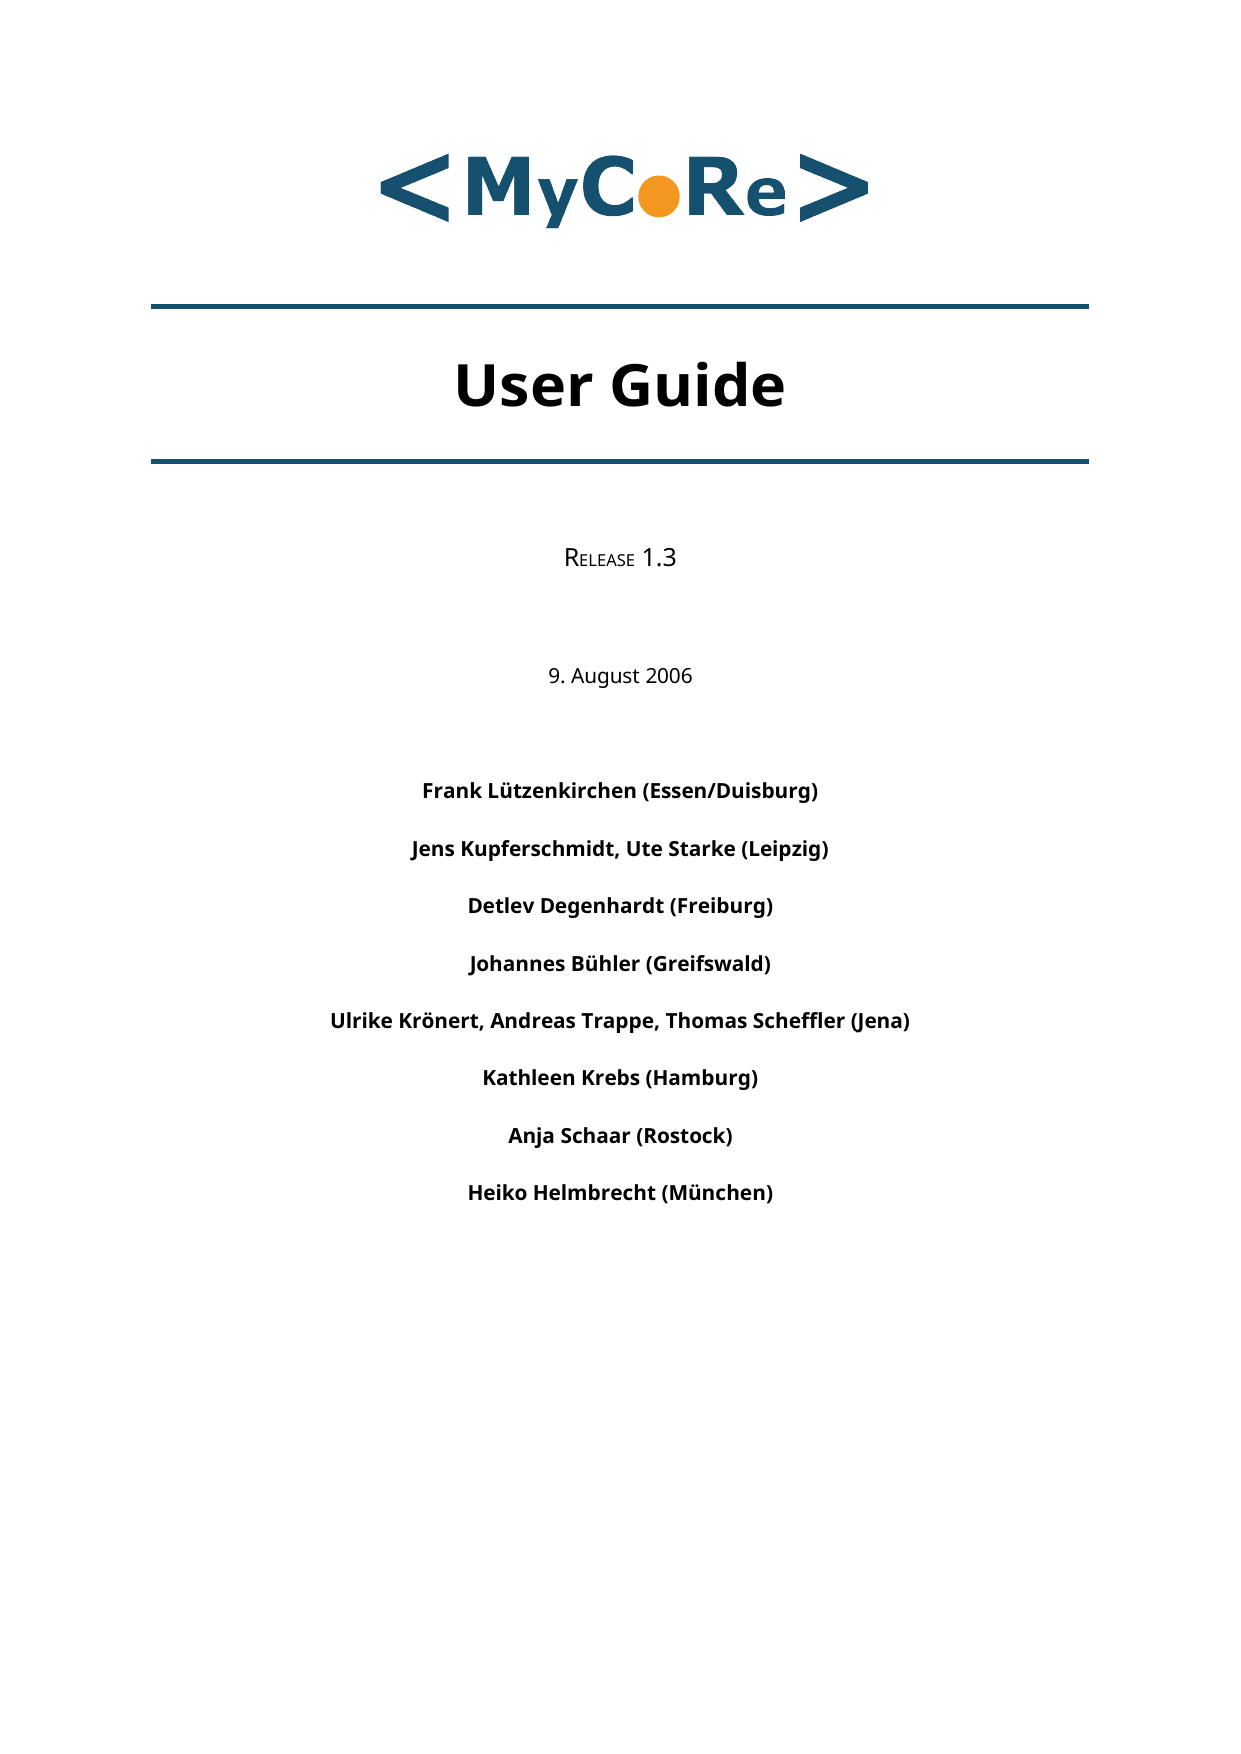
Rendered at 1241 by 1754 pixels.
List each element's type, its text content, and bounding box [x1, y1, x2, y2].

picture [360, 146, 880, 239]
table_header User Guide [151, 309, 1089, 459]
table_cell Release 1.3 9. August 2006 Frank Lützenkirchen (Essen/Duisburg) Jens Kupferschmidt, Ute Starke (Leipzig) Detlev Degenhardt (Freiburg) Johannes Bühler (Greifswald) Ulrike Krönert, Andreas Trappe, Thomas Scheffler (Jena) Kathleen Krebs (Hamburg) Anja Schaar (Rostock) Heiko Helmbrecht (München) [151, 464, 1089, 1264]
